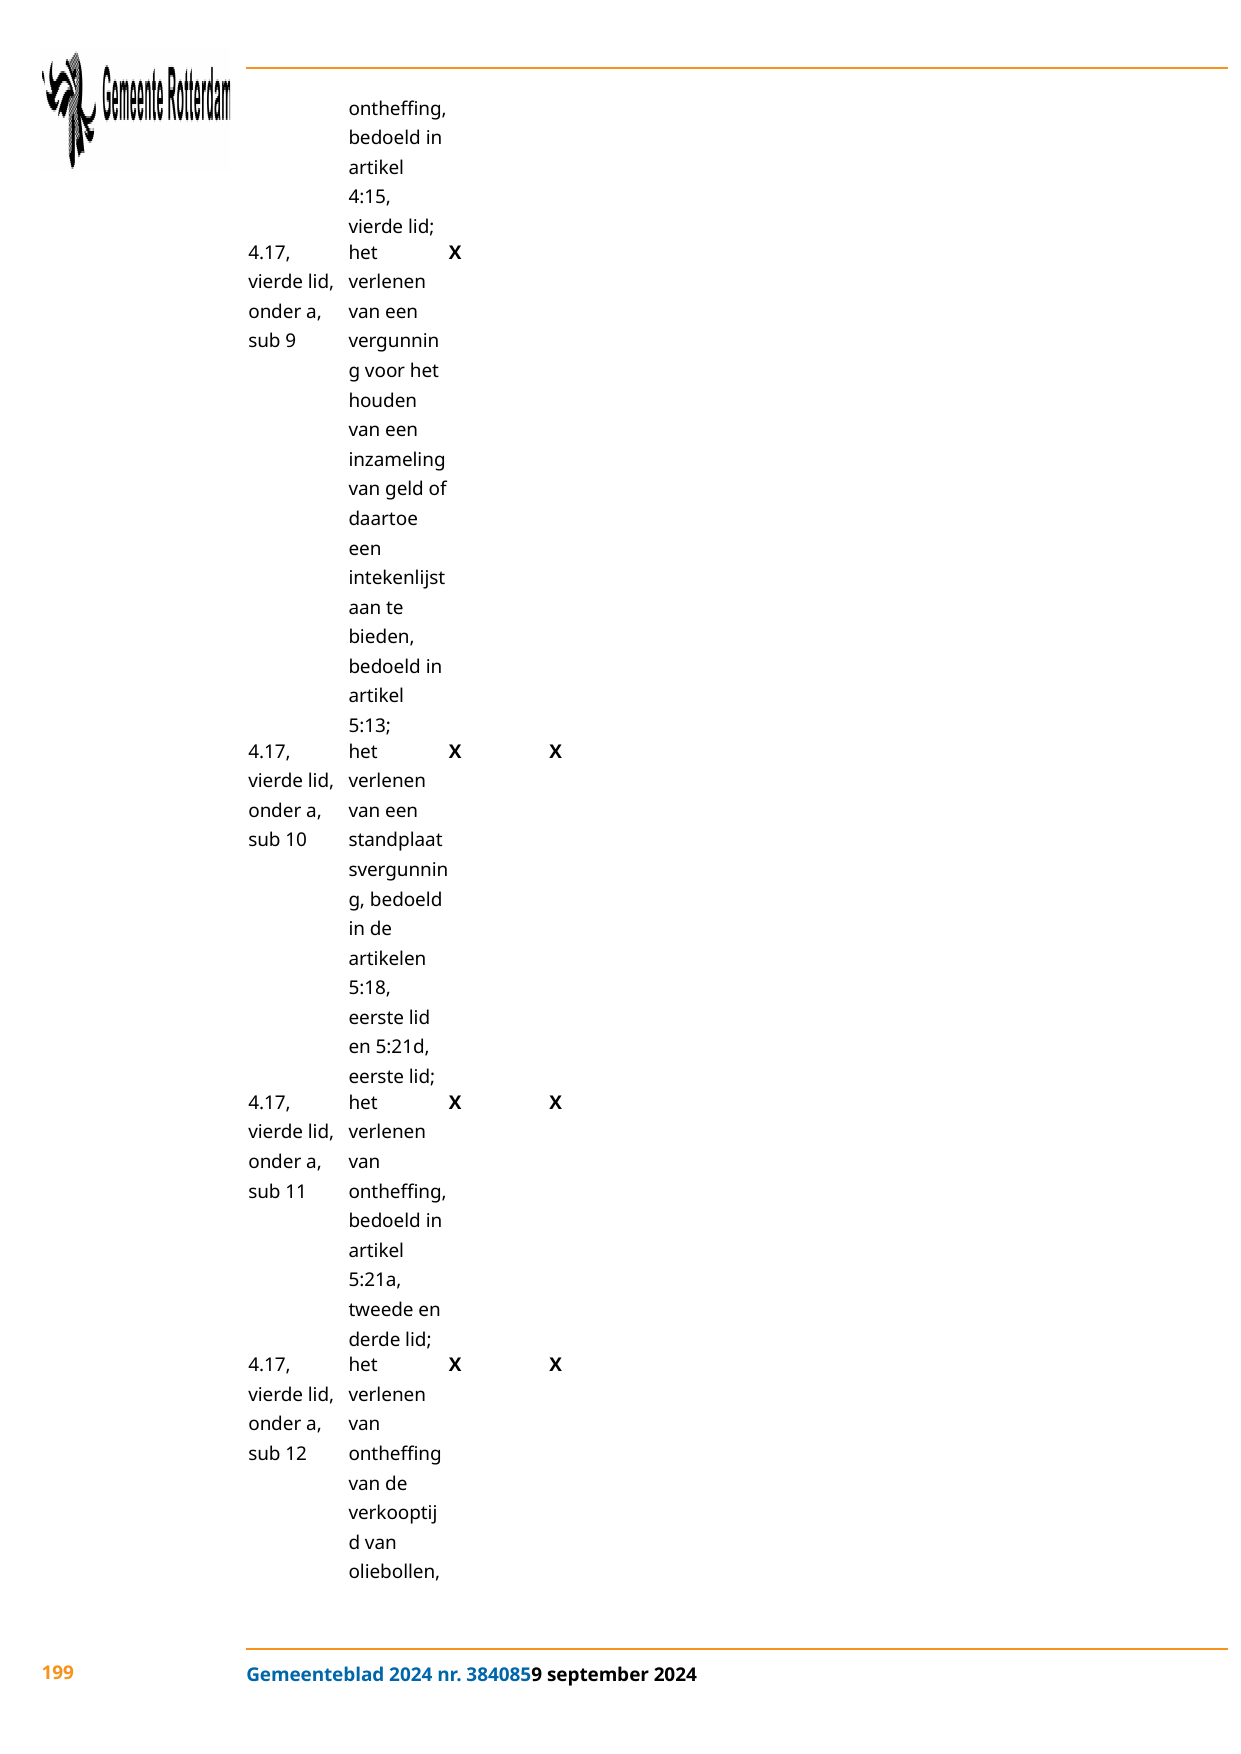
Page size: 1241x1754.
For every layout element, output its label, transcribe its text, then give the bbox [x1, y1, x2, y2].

table_cell 4.17, vierde lid, onder a, sub 11 [248, 1089, 348, 1351]
table_cell [850, 239, 951, 738]
table_cell [1051, 1089, 1152, 1351]
table_cell [650, 95, 750, 239]
table_cell [1051, 239, 1152, 738]
table_cell 4.17, vierde lid, onder a, sub 10 [248, 738, 348, 1089]
table_cell [449, 95, 549, 239]
table_cell X [449, 239, 549, 738]
table_cell [248, 95, 348, 239]
table_cell X [449, 738, 549, 1089]
table_cell X [549, 1089, 649, 1351]
table_cell [750, 95, 850, 239]
table_cell [750, 239, 850, 738]
table_cell [549, 95, 649, 239]
picture [41, 47, 231, 172]
table_cell X [549, 1351, 649, 1584]
table_cell [750, 1089, 850, 1351]
table_cell [951, 95, 1051, 239]
table_cell het verlenen van ontheffing, bedoeld in artikel 5:21a, tweede en derde lid; [348, 1089, 449, 1351]
table_cell [850, 738, 951, 1089]
table_cell [650, 1089, 750, 1351]
table_cell ontheffing, bedoeld in artikel 4:15, vierde lid; [348, 95, 449, 239]
table_cell X [449, 1089, 549, 1351]
table_cell X [449, 1351, 549, 1584]
table_cell [750, 1351, 850, 1584]
table_cell [951, 1351, 1051, 1584]
table_cell [1051, 95, 1152, 239]
table_cell [750, 738, 850, 1089]
table_cell [650, 239, 750, 738]
table_cell het verlenen van een vergunning voor het houden van een inzameling van geld of daartoe een intekenlijst aan te bieden, bedoeld in artikel 5:13; [348, 239, 449, 738]
table_cell [951, 1089, 1051, 1351]
table_cell het verlenen van een standplaatsvergunning, bedoeld in de artikelen 5:18, eerste lid en 5:21d, eerste lid; [348, 738, 449, 1089]
table_cell 4.17, vierde lid, onder a, sub 9 [248, 239, 348, 738]
table_cell [850, 1089, 951, 1351]
table_cell [951, 239, 1051, 738]
table_cell 4.17, vierde lid, onder a, sub 12 [248, 1351, 348, 1584]
table_cell [850, 1351, 951, 1584]
table_cell X [549, 738, 649, 1089]
table_cell [549, 239, 649, 738]
table_cell het verlenen van ontheffing van de verkooptijd van oliebollen, [348, 1351, 449, 1584]
table_cell [951, 738, 1051, 1089]
table_cell [1051, 1351, 1152, 1584]
table_cell [850, 95, 951, 239]
table_cell [650, 738, 750, 1089]
table_cell [1051, 738, 1152, 1089]
table_cell [650, 1351, 750, 1584]
